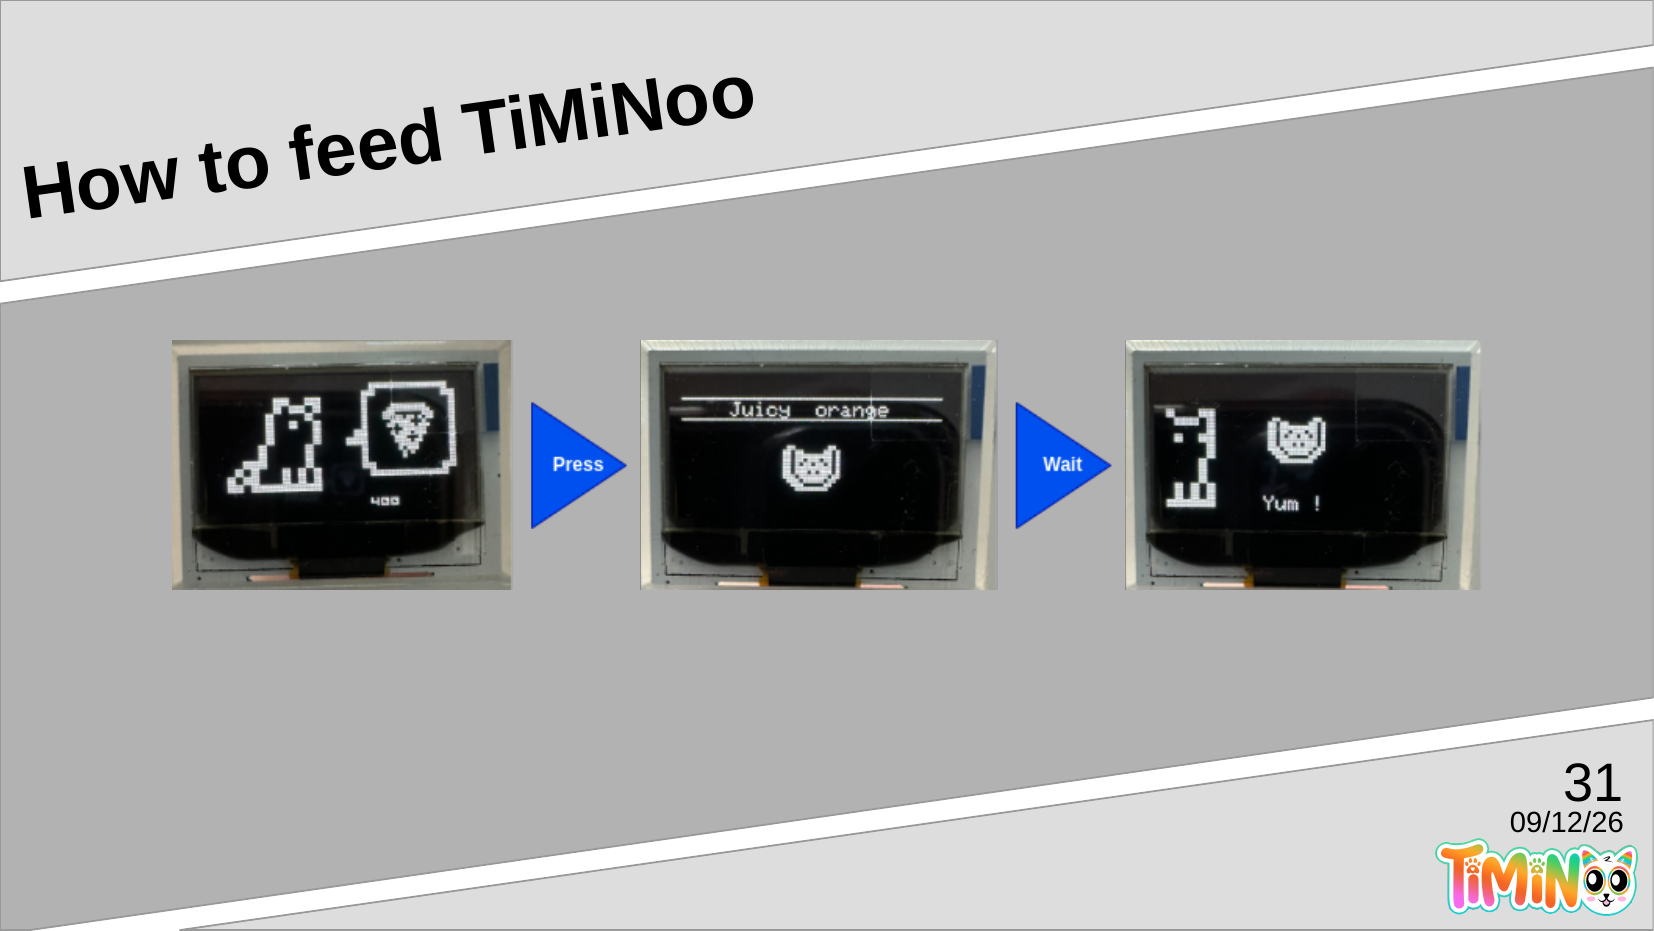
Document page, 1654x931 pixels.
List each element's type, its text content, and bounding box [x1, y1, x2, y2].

title How to feed TiMiNoo [11, 0, 1496, 272]
picture [1435, 838, 1638, 916]
picture [172, 340, 1482, 591]
